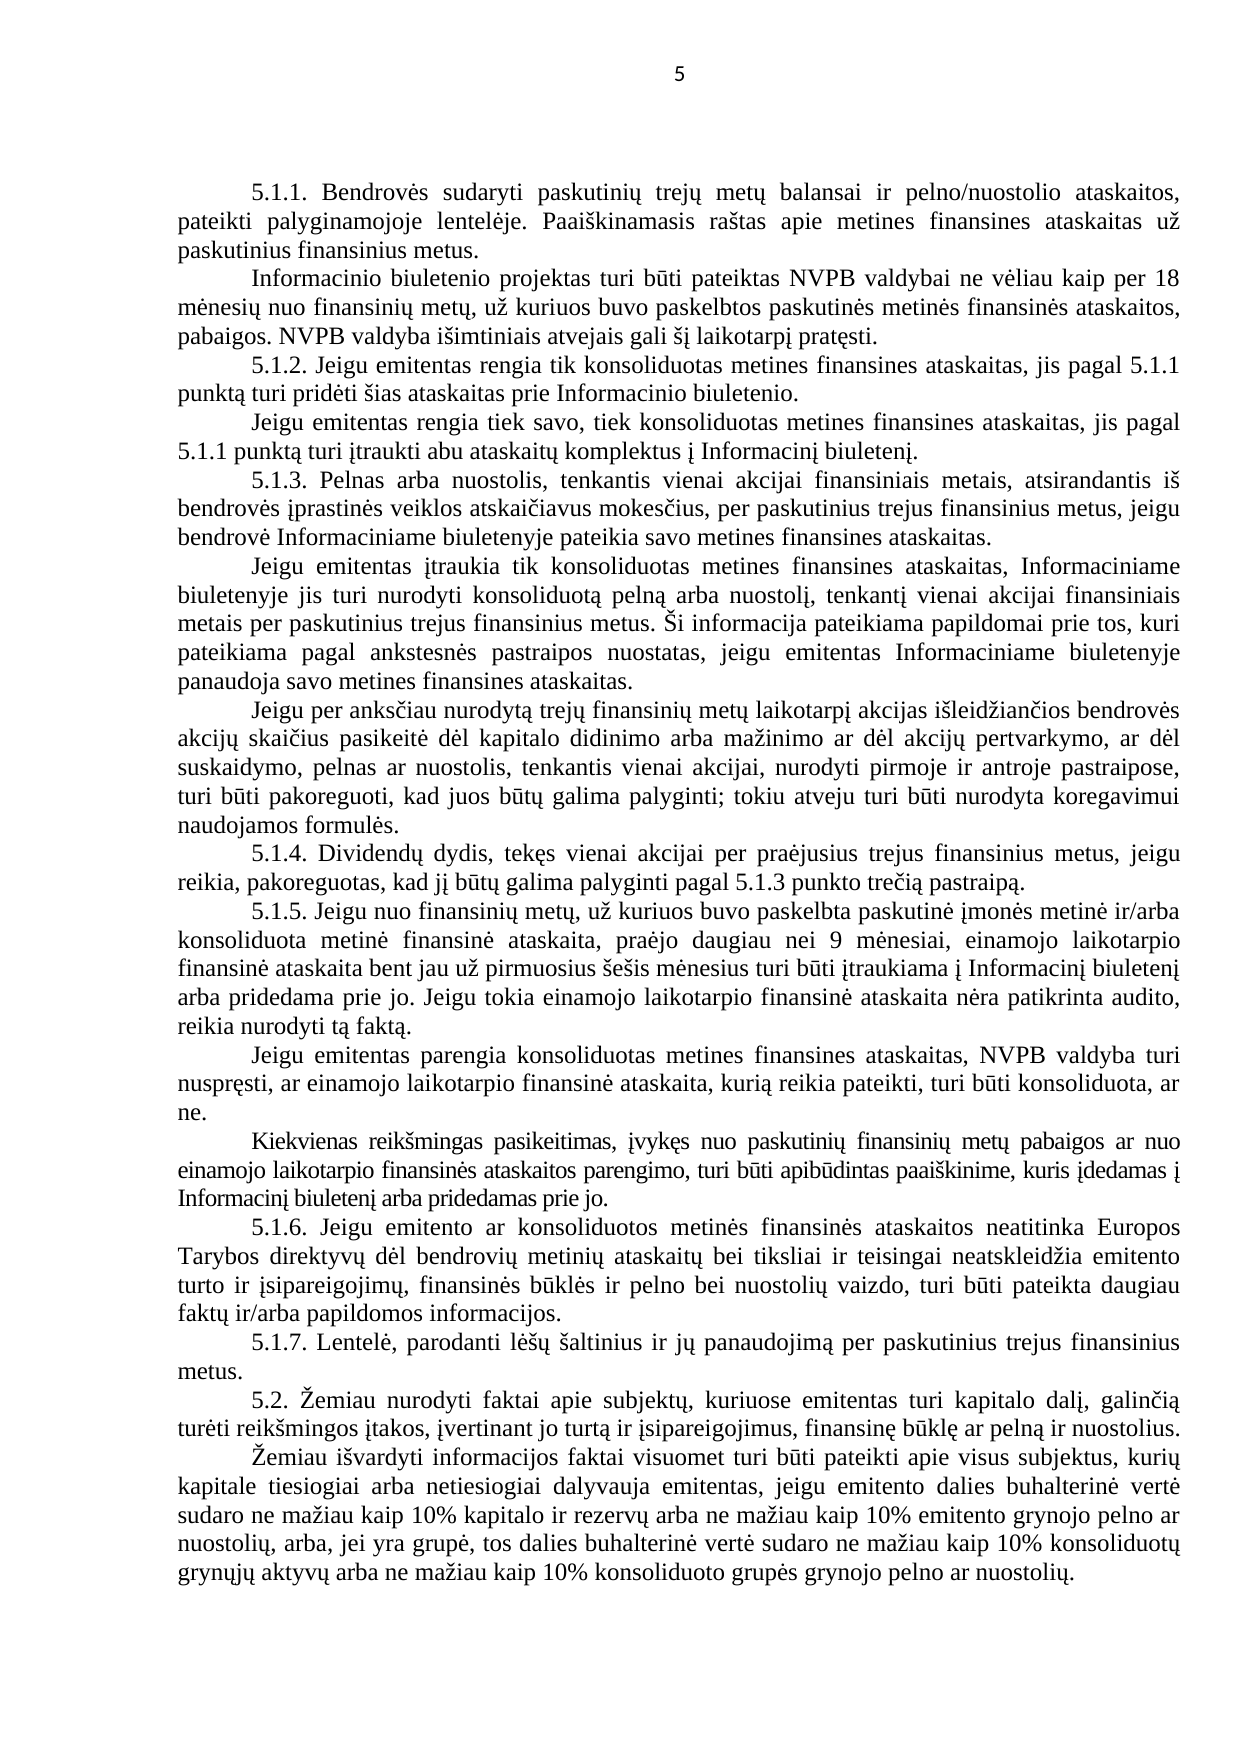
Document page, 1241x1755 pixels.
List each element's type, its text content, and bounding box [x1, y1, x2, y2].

text Jeigu emitentas rengia tiek savo, tiek konsoliduotas metines finansines ataskaitas, jis pagal 5.1.1 punktą turi įtraukti abu ataskaitų komplektus į Informacinį biuletenį. [177, 407, 1181, 465]
text 5.1.5. Jeigu nuo finansinių metų, už kuriuos buvo paskelbta paskutinė įmonės metinė ir/arba konsoliduota metinė finansinė ataskaita, praėjo daugiau nei 9 mėnesiai, einamojo laikotarpio finansinė ataskaita bent jau už pirmuosius šešis mėnesius turi būti įtraukiama į Informacinį biuletenį arba pridedama prie jo. Jeigu tokia einamojo laikotarpio finansinė ataskaita nėra patikrinta audito, reikia nurodyti tą faktą. [177, 896, 1181, 1040]
text 5.1.3. Pelnas arba nuostolis, tenkantis vienai akcijai finansiniais metais, atsirandantis iš bendrovės įprastinės veiklos atskaičiavus mokesčius, per paskutinius trejus finansinius metus, jeigu bendrovė Informaciniame biuletenyje pateikia savo metines finansines ataskaitas. [177, 465, 1181, 551]
text 5.1.2. Jeigu emitentas rengia tik konsoliduotas metines finansines ataskaitas, jis pagal 5.1.1 punktą turi pridėti šias ataskaitas prie Informacinio biuletenio. [177, 350, 1181, 407]
text 5.1.6. Jeigu emitento ar konsoliduotos metinės finansinės ataskaitos neatitinka Europos Tarybos direktyvų dėl bendrovių metinių ataskaitų bei tiksliai ir teisingai neatskleidžia emitento turto ir įsipareigojimų, finansinės būklės ir pelno bei nuostolių vaizdo, turi būti pateikta daugiau faktų ir/arba papildomos informacijos. [177, 1212, 1181, 1327]
text 5.2. Žemiau nurodyti faktai apie subjektų, kuriuose emitentas turi kapitalo dalį, galinčią turėti reikšmingos įtakos, įvertinant jo turtą ir įsipareigojimus, finansinę būklę ar pelną ir nuostolius. [177, 1385, 1181, 1442]
text 5.1.1. Bendrovės sudaryti paskutinių trejų metų balansai ir pelno/nuostolio ataskaitos, pateikti palyginamojoje lentelėje. Paaiškinamasis raštas apie metines finansines ataskaitas už paskutinius finansinius metus. [177, 177, 1181, 263]
text Jeigu per anksčiau nurodytą trejų finansinių metų laikotarpį akcijas išleidžiančios bendrovės akcijų skaičius pasikeitė dėl kapitalo didinimo arba mažinimo ar dėl akcijų pertvarkymo, ar dėl suskaidymo, pelnas ar nuostolis, tenkantis vienai akcijai, nurodyti pirmoje ir antroje pastraipose, turi būti pakoreguoti, kad juos būtų galima palyginti; tokiu atveju turi būti nurodyta koregavimui naudojamos formulės. [177, 695, 1181, 838]
text Informacinio biuletenio projektas turi būti pateiktas NVPB valdybai ne vėliau kaip per 18 mėnesių nuo finansinių metų, už kuriuos buvo paskelbtos paskutinės metinės finansinės ataskaitos, pabaigos. NVPB valdyba išimtiniais atvejais gali šį laikotarpį pratęsti. [177, 263, 1181, 350]
text Jeigu emitentas parengia konsoliduotas metines finansines ataskaitas, NVPB valdyba turi nuspręsti, ar einamojo laikotarpio finansinė ataskaita, kurią reikia pateikti, turi būti konsoliduota, ar ne. [177, 1040, 1181, 1126]
text 5.1.7. Lentelė, parodanti lėšų šaltinius ir jų panaudojimą per paskutinius trejus finansinius metus. [177, 1327, 1181, 1385]
text Žemiau išvardyti informacijos faktai visuomet turi būti pateikti apie visus subjektus, kurių kapitale tiesiogiai arba netiesiogiai dalyvauja emitentas, jeigu emitento dalies buhalterinė vertė sudaro ne mažiau kaip 10% kapitalo ir rezervų arba ne mažiau kaip 10% emitento grynojo pelno ar nuostolių, arba, jei yra grupė, tos dalies buhalterinė vertė sudaro ne mažiau kaip 10% konsoliduotų grynųjų aktyvų arba ne mažiau kaip 10% konsoliduoto grupės grynojo pelno ar nuostolių. [177, 1442, 1181, 1586]
text Jeigu emitentas įtraukia tik konsoliduotas metines finansines ataskaitas, Informaciniame biuletenyje jis turi nurodyti konsoliduotą pelną arba nuostolį, tenkantį vienai akcijai finansiniais metais per paskutinius trejus finansinius metus. Ši informacija pateikiama papildomai prie tos, kuri pateikiama pagal ankstesnės pastraipos nuostatas, jeigu emitentas Informaciniame biuletenyje panaudoja savo metines finansines ataskaitas. [177, 551, 1181, 695]
text 5.1.4. Dividendų dydis, tekęs vienai akcijai per praėjusius trejus finansinius metus, jeigu reikia, pakoreguotas, kad jį būtų galima palyginti pagal 5.1.3 punkto trečią pastraipą. [177, 838, 1181, 896]
text Kiekvienas reikšmingas pasikeitimas, įvykęs nuo paskutinių finansinių metų pabaigos ar nuo einamojo laikotarpio finansinės ataskaitos parengimo, turi būti apibūdintas paaiškinime, kuris įdedamas į Informacinį biuletenį arba pridedamas prie jo. [177, 1126, 1181, 1212]
